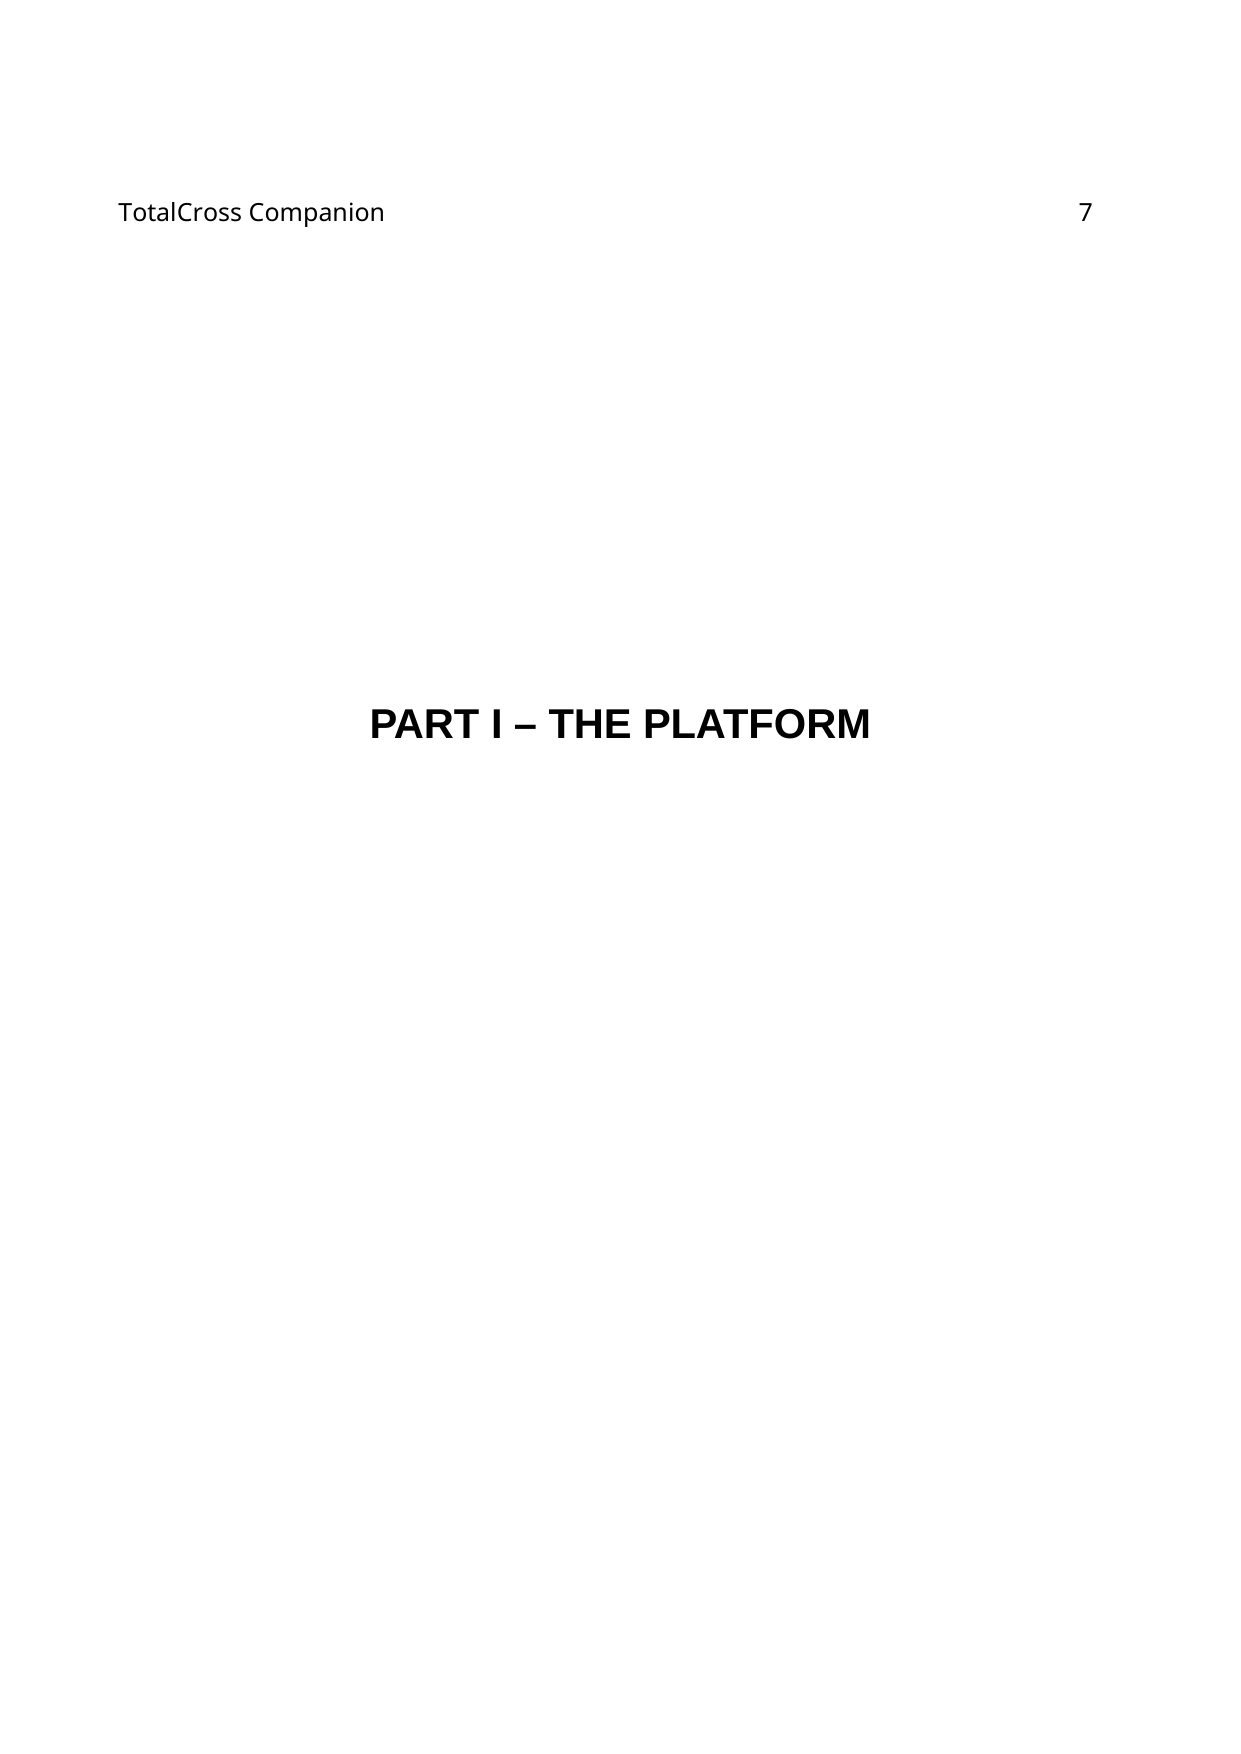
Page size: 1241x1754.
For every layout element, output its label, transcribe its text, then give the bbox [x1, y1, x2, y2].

subtitle PART I – THE PLATFORM [118, 701, 1122, 748]
